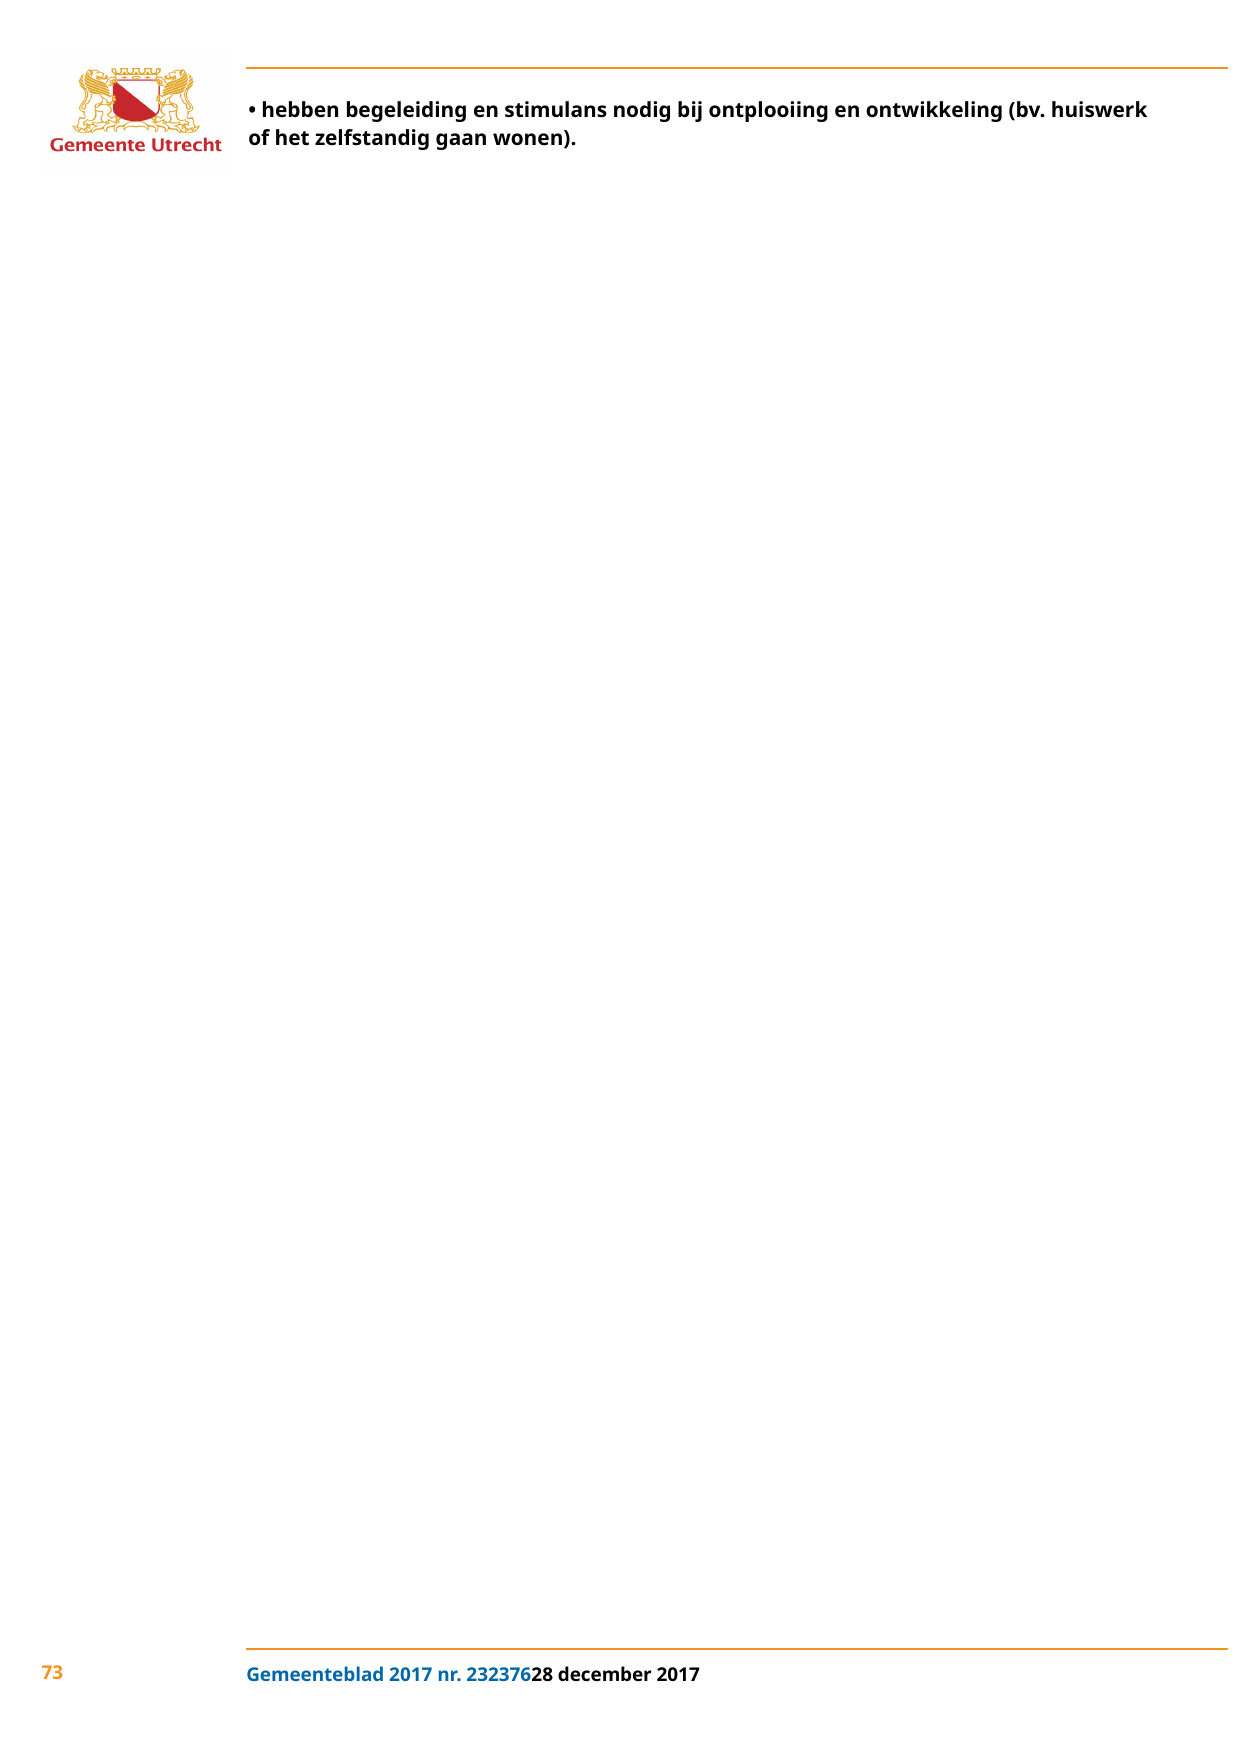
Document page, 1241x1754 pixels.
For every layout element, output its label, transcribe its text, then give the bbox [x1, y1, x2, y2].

text • hebben begeleiding en stimulans nodig bij ontplooiing en ontwikkeling (bv. huiswerk of het zelfstandig gaan wonen). [248, 95, 1152, 152]
picture [41, 47, 231, 172]
